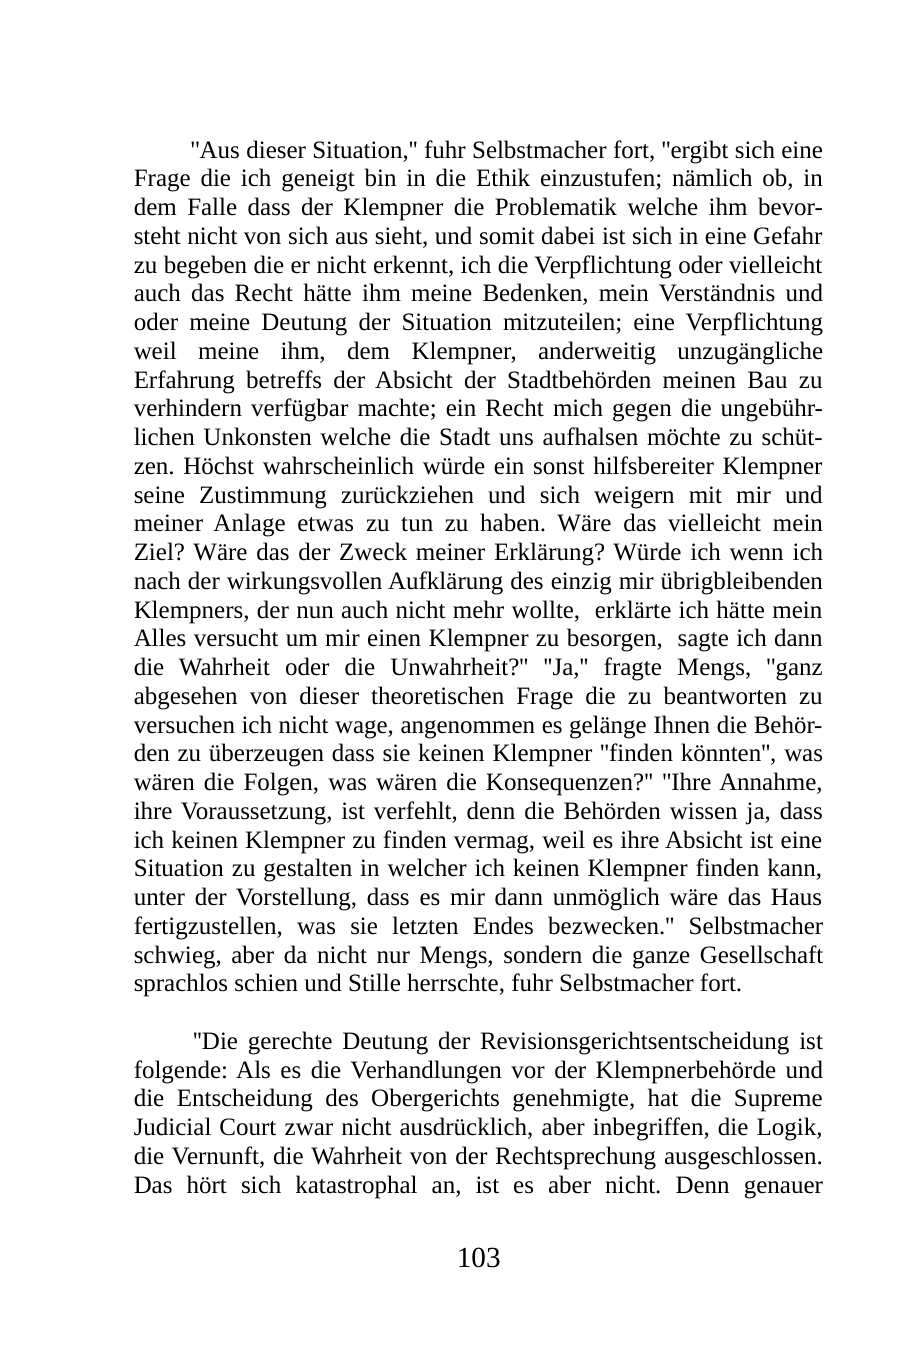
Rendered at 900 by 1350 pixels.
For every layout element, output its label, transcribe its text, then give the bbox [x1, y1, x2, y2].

text ''Aus dieser Situation,'' fuhr Selbstmacher fort, ''ergibt sich eine Frage die ich geneigt bin in die Ethik einzustufen; nämlich ob, in dem Falle dass der Klempner die Problematik welche ihm bevor-steht nicht von sich aus sieht, und somit dabei ist sich in eine Gefahr zu begeben die er nicht erkennt, ich die Verpflichtung oder vielleicht auch das Recht hätte ihm meine Bedenken, mein Verständnis und oder meine Deutung der Situation mitzuteilen; eine Verpflichtung weil meine ihm, dem Klempner, anderweitig unzugängliche Erfahrung betreffs der Absicht der Stadtbehörden meinen Bau zu verhindern verfügbar machte; ein Recht mich gegen die ungebühr-lichen Unkonsten welche die Stadt uns aufhalsen möchte zu schüt-zen. Höchst wahrscheinlich würde ein sonst hilfsbereiter Klempner seine Zustimmung zurückziehen und sich weigern mit mir und meiner Anlage etwas zu tun zu haben. Wäre das vielleicht mein Ziel? Wäre das der Zweck meiner Erklärung? Würde ich wenn ich nach der wirkungsvollen Aufklärung des einzig mir übrigbleibenden Klempners, der nun auch nicht mehr wollte, erklärte ich hätte mein Alles versucht um mir einen Klempner zu besorgen, sagte ich dann die Wahrheit oder die Unwahrheit?'' ''Ja,'' fragte Mengs, ''ganz abgesehen von dieser theoretischen Frage die zu beantworten zu versuchen ich nicht wage, angenommen es gelänge Ihnen die Behör-den zu überzeugen dass sie keinen Klempner ''finden könnten'', was wären die Folgen, was wären die Konsequenzen?'' ''Ihre Annahme, ihre Voraussetzung, ist verfehlt, denn die Behörden wissen ja, dass ich keinen Klempner zu finden vermag, weil es ihre Absicht ist eine Situation zu gestalten in welcher ich keinen Klempner finden kann, unter der Vorstellung, dass es mir dann unmöglich wäre das Haus fertigzustellen, was sie letzten Endes bezwecken.'' Selbstmacher schwieg, aber da nicht nur Mengs, sondern die ganze Gesellschaft sprachlos schien und Stille herrschte, fuhr Selbstmacher fort. [133, 135, 823, 997]
text ''Die gerechte Deutung der Revisionsgerichtsentscheidung ist folgende: Als es die Verhandlungen vor der Klempnerbehörde und die Entscheidung des Obergerichts genehmigte, hat die Supreme Judicial Court zwar nicht ausdrücklich, aber inbegriffen, die Logik, die Vernunft, die Wahrheit von der Rechtsprechung ausgeschlossen. Das hört sich katastrophal an, ist es aber nicht. Denn genauer [133, 1026, 823, 1198]
